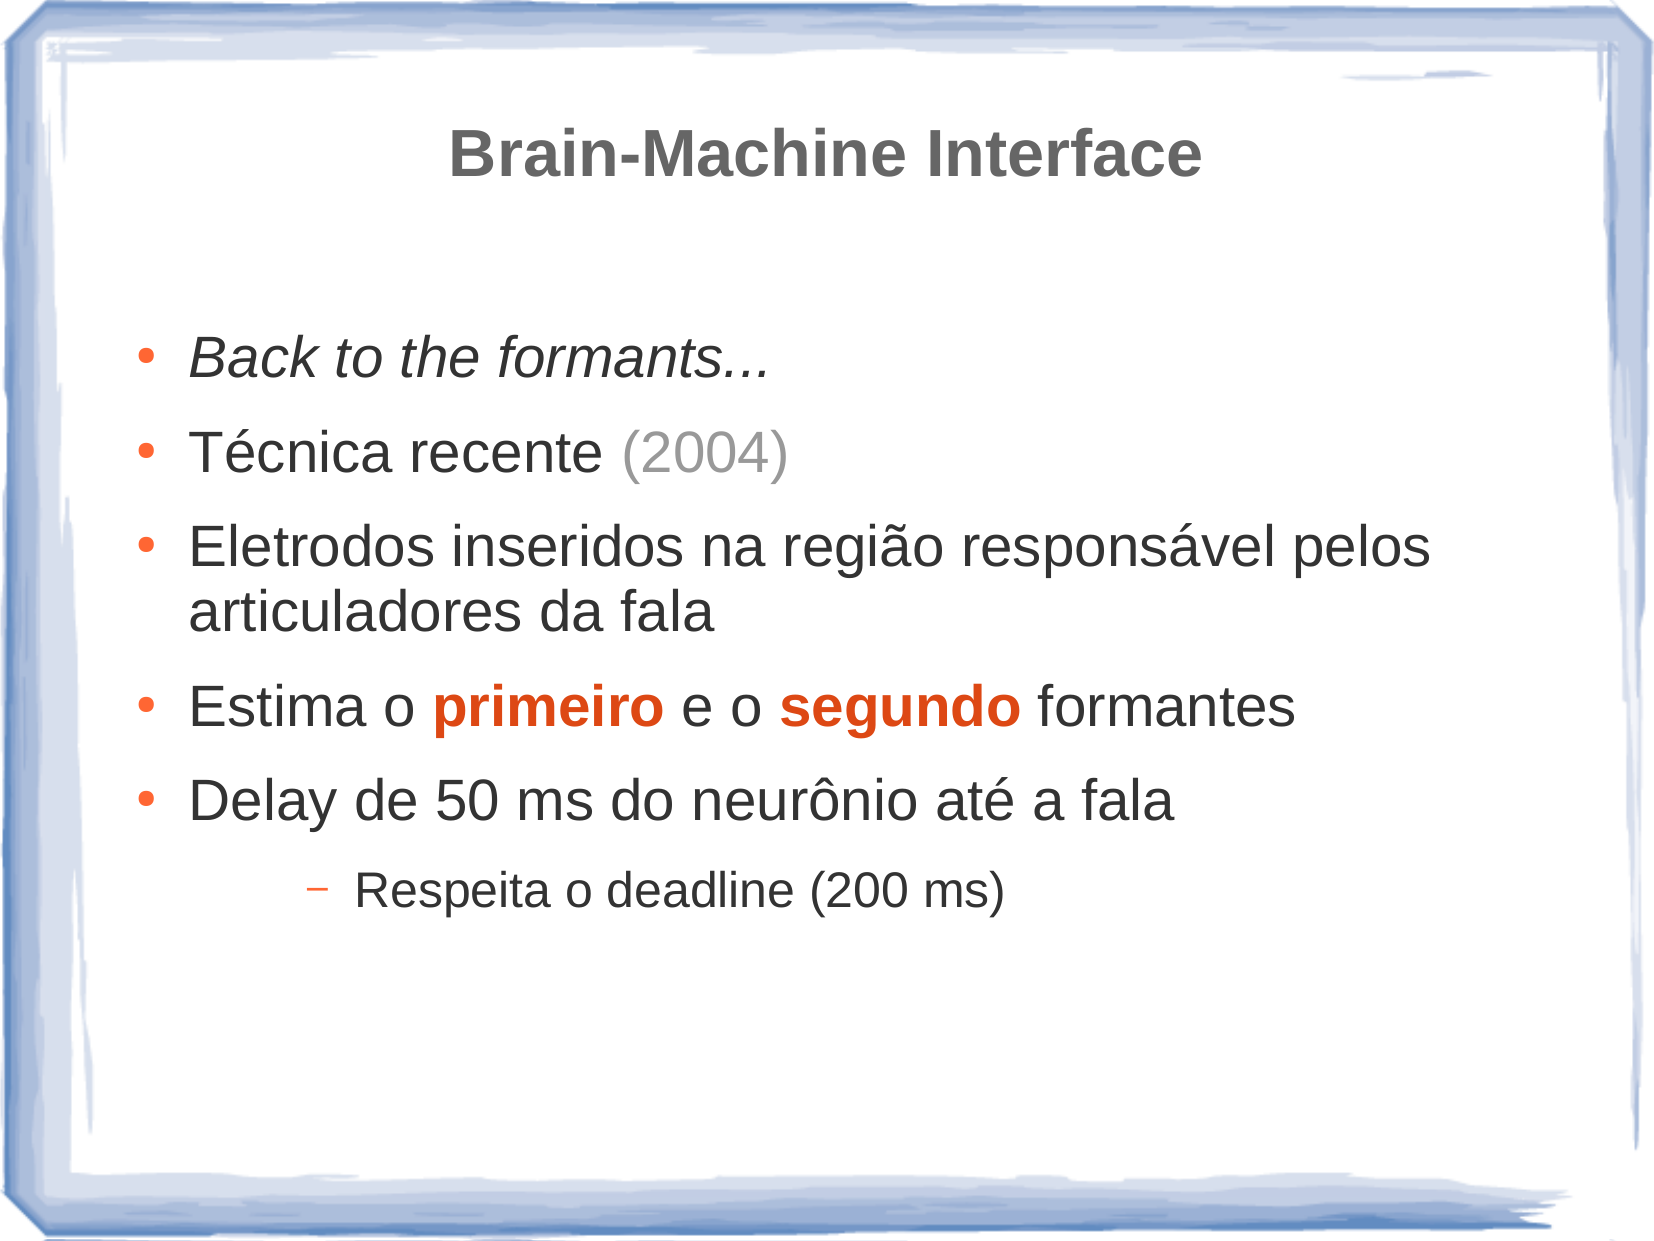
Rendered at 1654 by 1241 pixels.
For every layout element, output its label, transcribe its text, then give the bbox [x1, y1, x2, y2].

picture [0, 0, 1654, 1241]
title Brain-Machine Interface [82, 49, 1571, 257]
list Back to the formants... Técnica recente (2004) Eletrodos inseridos na região responsável pelos articuladores da fala Estima o primeiro e o segundo formantes Delay de 50 ms do neurônio até a fala Respeita o deadline (200 ms) [118, 324, 1571, 1045]
